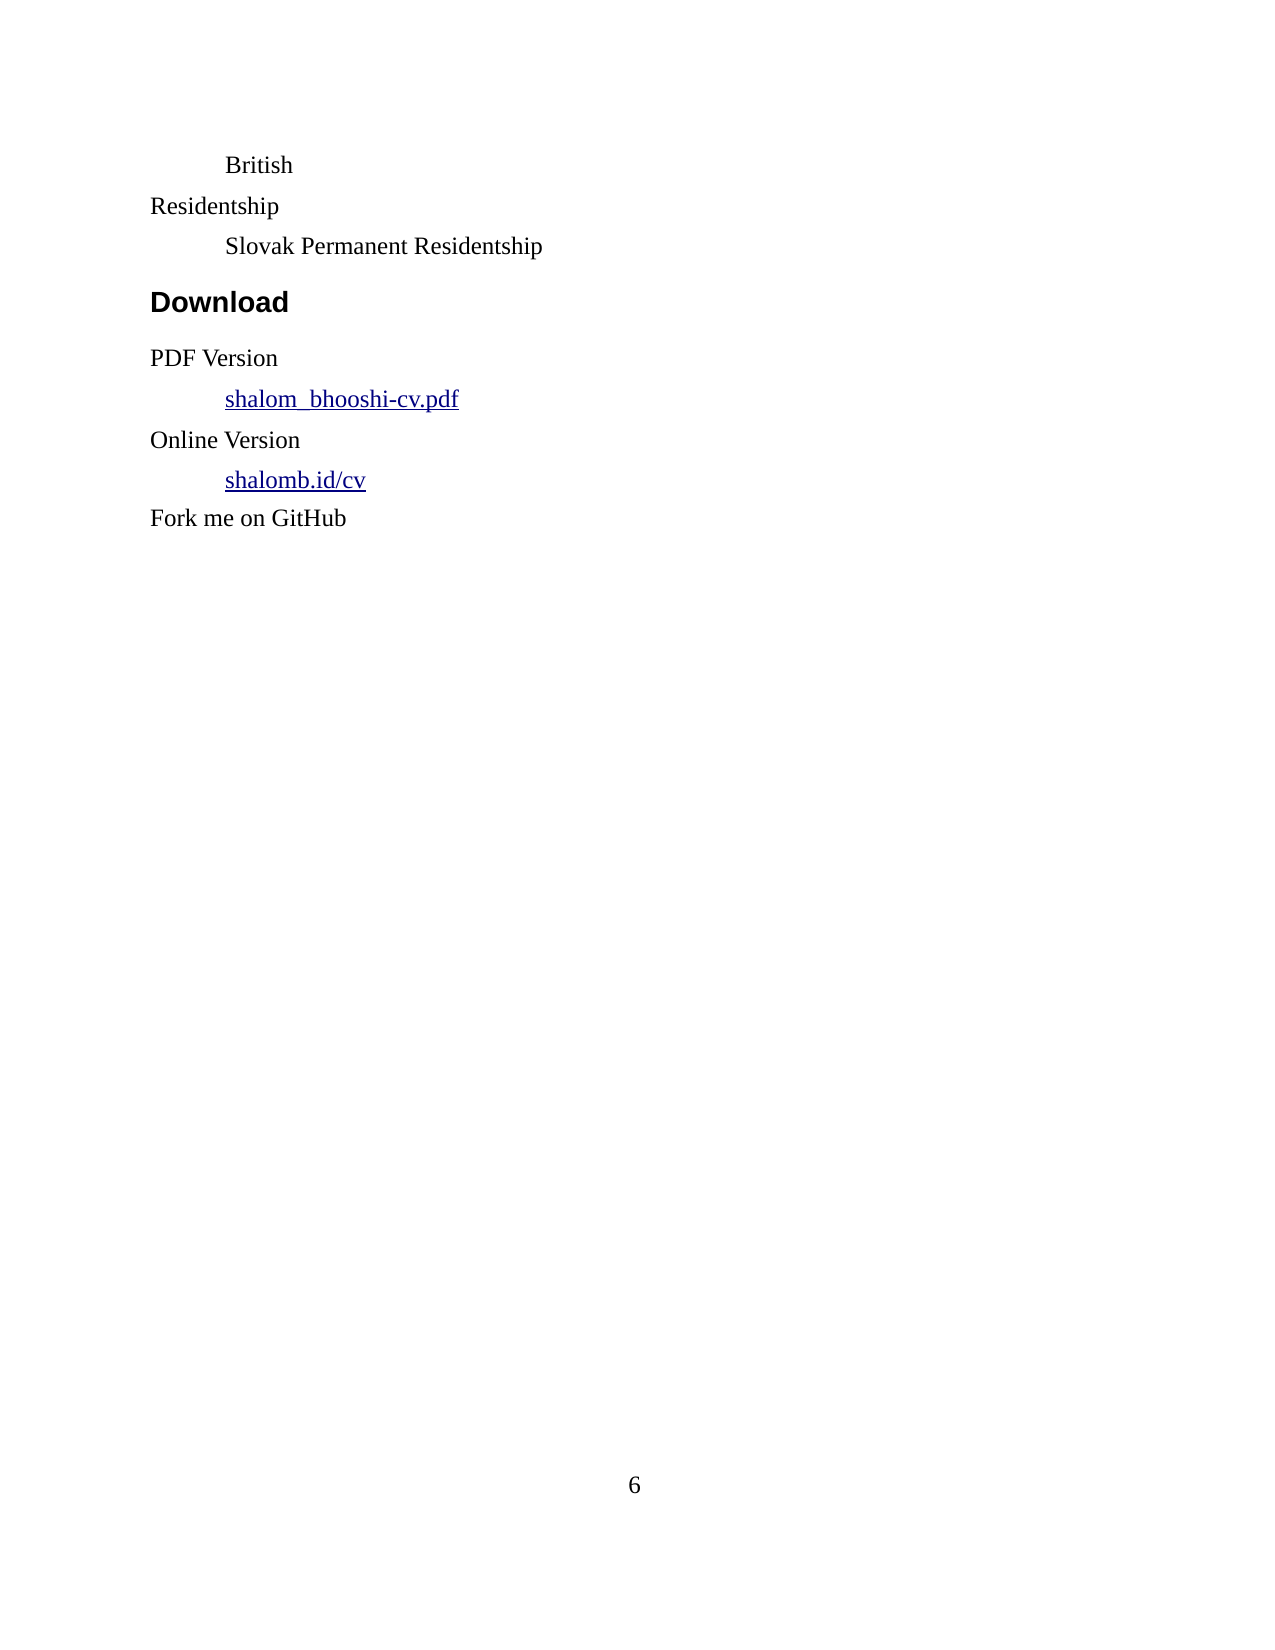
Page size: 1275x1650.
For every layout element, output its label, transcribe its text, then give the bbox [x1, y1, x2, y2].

subtitle Download [150, 285, 1125, 319]
text Fork me on GitHub [150, 503, 1125, 532]
text PDF Version [150, 343, 1125, 372]
text British [225, 150, 1125, 179]
text Online Version [150, 425, 1125, 453]
text Residentship [150, 191, 1125, 219]
text shalomb.id/cv [225, 465, 1125, 494]
text shalom_bhooshi-cv.pdf [225, 384, 1125, 413]
text Slovak Permanent Residentship [225, 231, 1125, 260]
